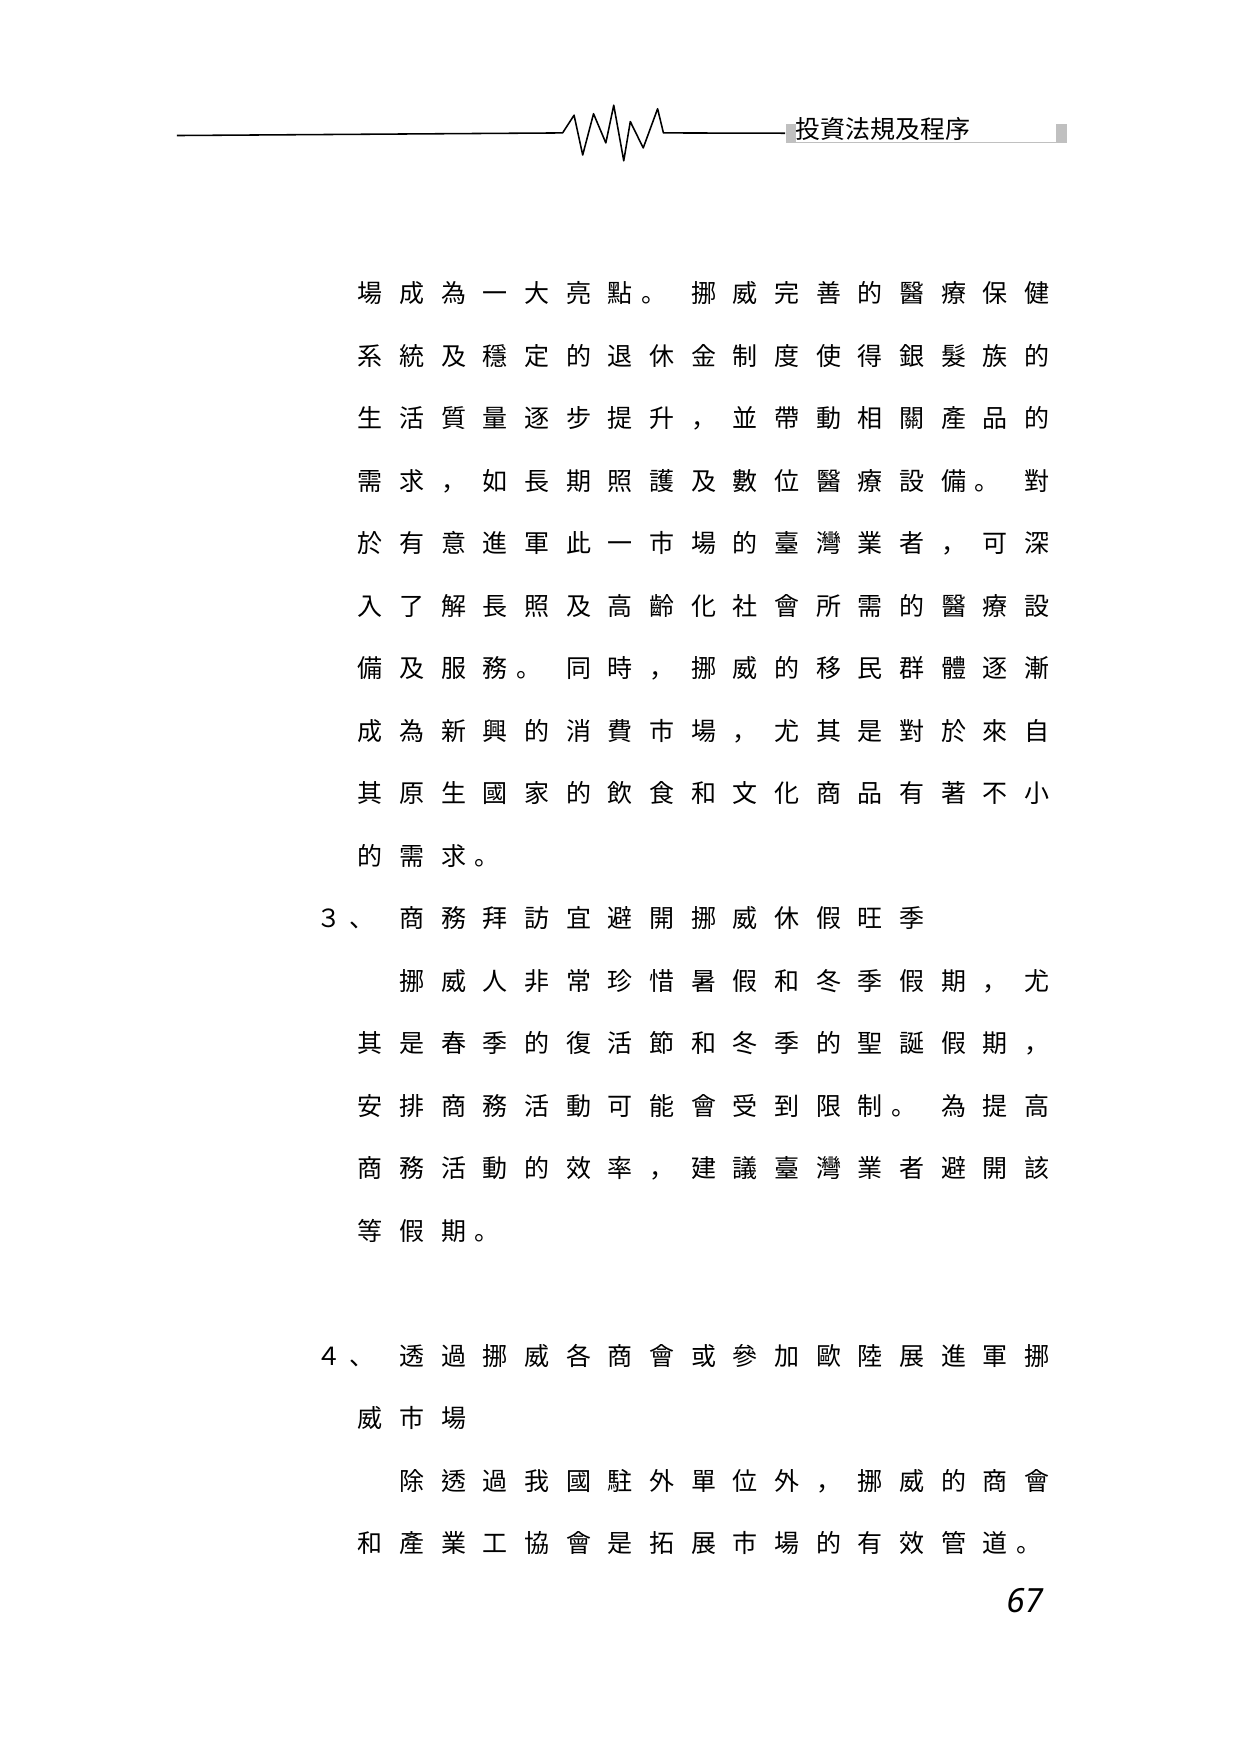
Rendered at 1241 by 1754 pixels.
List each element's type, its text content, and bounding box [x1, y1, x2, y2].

text 場成為一大亮點。挪威完善的醫療保健系統及穩定的退休金制度使得銀髮族的生活質量逐步提升，並帶動相關產品的需求，如長期照護及數位醫療設備。對於有意進軍此一市場的臺灣業者，可深入了解長照及高齡化社會所需的醫療設備及服務。同時，挪威的移民群體逐漸成為新興的消費市場，尤其是對於來自其原生國家的飲食和文化商品有著不小的需求。 [330, 250, 1058, 875]
text ４、透過挪威各商會或參加歐陸展進軍挪威市場 [281, 1313, 1058, 1438]
text 挪威人非常珍惜暑假和冬季假期，尤其是春季的復活節和冬季的聖誕假期，安排商務活動可能會受到限制。為提高商務活動的效率，建議臺灣業者避開該等假期。 [330, 938, 1058, 1250]
text 除透過我國駐外單位外，挪威的商會和產業工協會是拓展市場的有效管道。 [330, 1438, 1058, 1563]
text ３、商務拜訪宜避開挪威休假旺季 [281, 875, 1058, 938]
